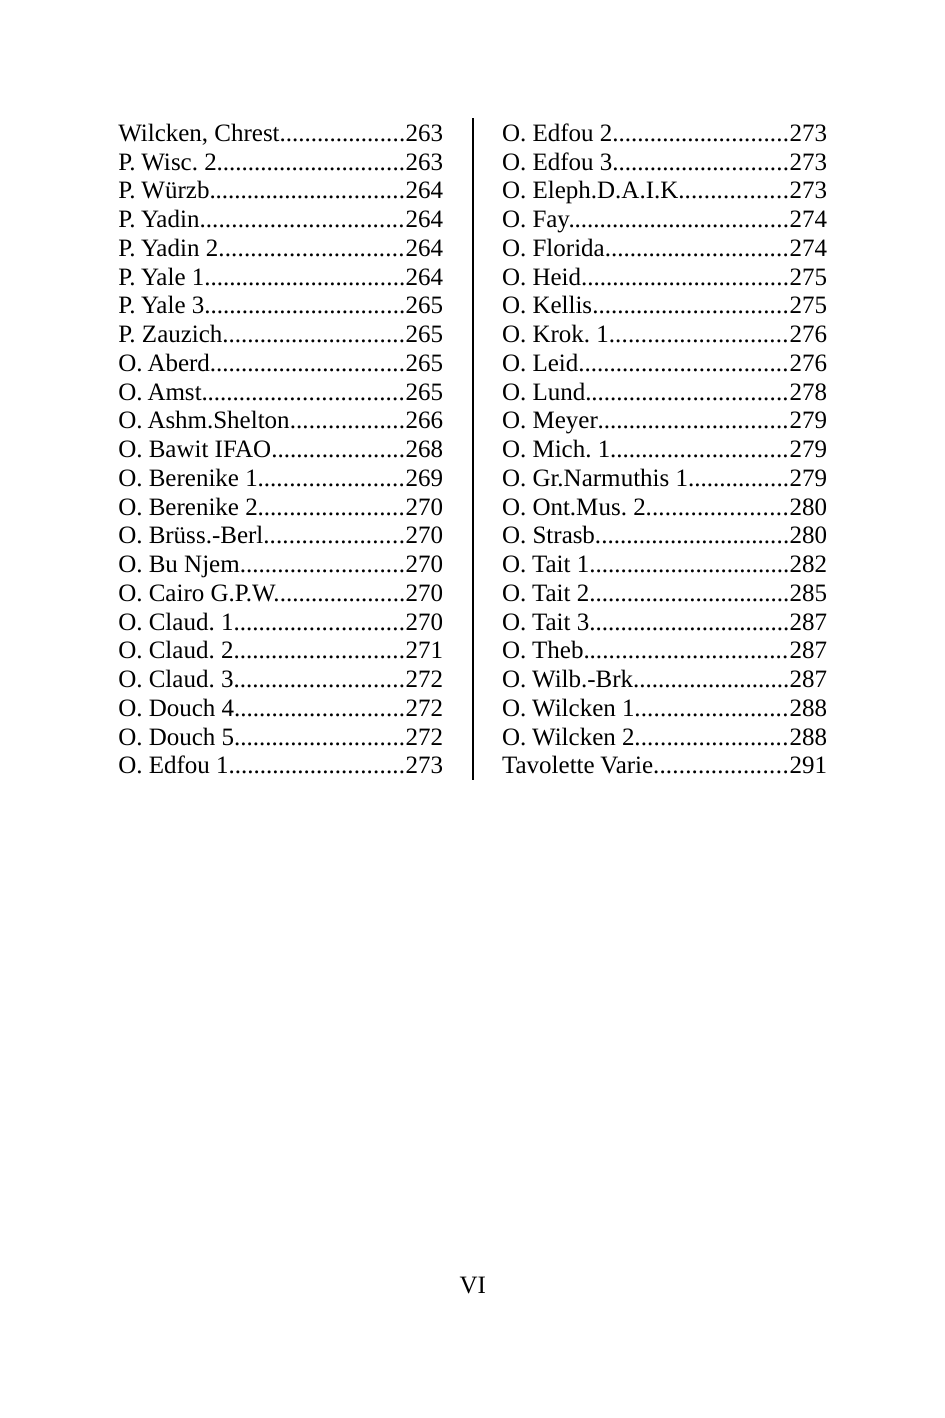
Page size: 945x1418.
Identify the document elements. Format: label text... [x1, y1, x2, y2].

text O. Berenike 1 269 [118, 463, 443, 492]
text O. Gr.Narmuthis 1 279 [502, 463, 827, 492]
text O. Strasb. 280 [502, 521, 827, 549]
text O. Claud. 3 272 [118, 664, 443, 693]
text O. Claud. 1 270 [118, 607, 443, 636]
text O. Leid. 276 [502, 348, 827, 377]
text O. Mich. 1 279 [502, 434, 827, 463]
text O. Fay. 274 [502, 204, 827, 233]
text O. Edfou 1 273 [118, 751, 443, 779]
text O. Heid. 275 [502, 262, 827, 291]
text O. Tait 3 287 [502, 607, 827, 636]
text O. Claud. 2 271 [118, 636, 443, 664]
text P. Yadin 2 264 [118, 233, 443, 262]
text O. Meyer 279 [502, 406, 827, 434]
text O. Aberd. 265 [118, 348, 443, 377]
text O. Ont.Mus. 2 280 [502, 492, 827, 521]
text O. Douch 5 272 [118, 722, 443, 751]
text O. Brüss.-Berl. 270 [118, 521, 443, 549]
text O. Bawit IFAO 268 [118, 434, 443, 463]
text P. Würzb. 264 [118, 176, 443, 204]
text P. Yale 3 265 [118, 291, 443, 319]
text P. Yadin 264 [118, 204, 443, 233]
text O. Wilcken 2 288 [502, 722, 827, 751]
text O. Theb. 287 [502, 636, 827, 664]
text O. Eleph.D.A.I.K. 273 [502, 176, 827, 204]
text P. Wisc. 2 263 [118, 147, 443, 176]
text O. Ashm.Shelton 266 [118, 406, 443, 434]
text P. Zauzich 265 [118, 319, 443, 348]
text P. Yale 1 264 [118, 262, 443, 291]
text Tavolette Varie 291 [502, 751, 827, 779]
text O. Edfou 2 273 [502, 118, 827, 147]
text O. Florida 274 [502, 233, 827, 262]
text O. Wilcken 1 288 [502, 693, 827, 722]
text O. Tait 1 282 [502, 549, 827, 578]
text Wilcken, Chrest. 263 [118, 118, 443, 147]
text O. Douch 4 272 [118, 693, 443, 722]
text O. Bu Njem 270 [118, 549, 443, 578]
text O. Amst. 265 [118, 377, 443, 406]
text O. Edfou 3 273 [502, 147, 827, 176]
text O. Tait 2 285 [502, 578, 827, 607]
text O. Kellis 275 [502, 291, 827, 319]
text O. Krok. 1 276 [502, 319, 827, 348]
text O. Lund. 278 [502, 377, 827, 406]
text O. Cairo G.P.W. 270 [118, 578, 443, 607]
text O. Berenike 2 270 [118, 492, 443, 521]
text O. Wilb.-Brk. 287 [502, 664, 827, 693]
